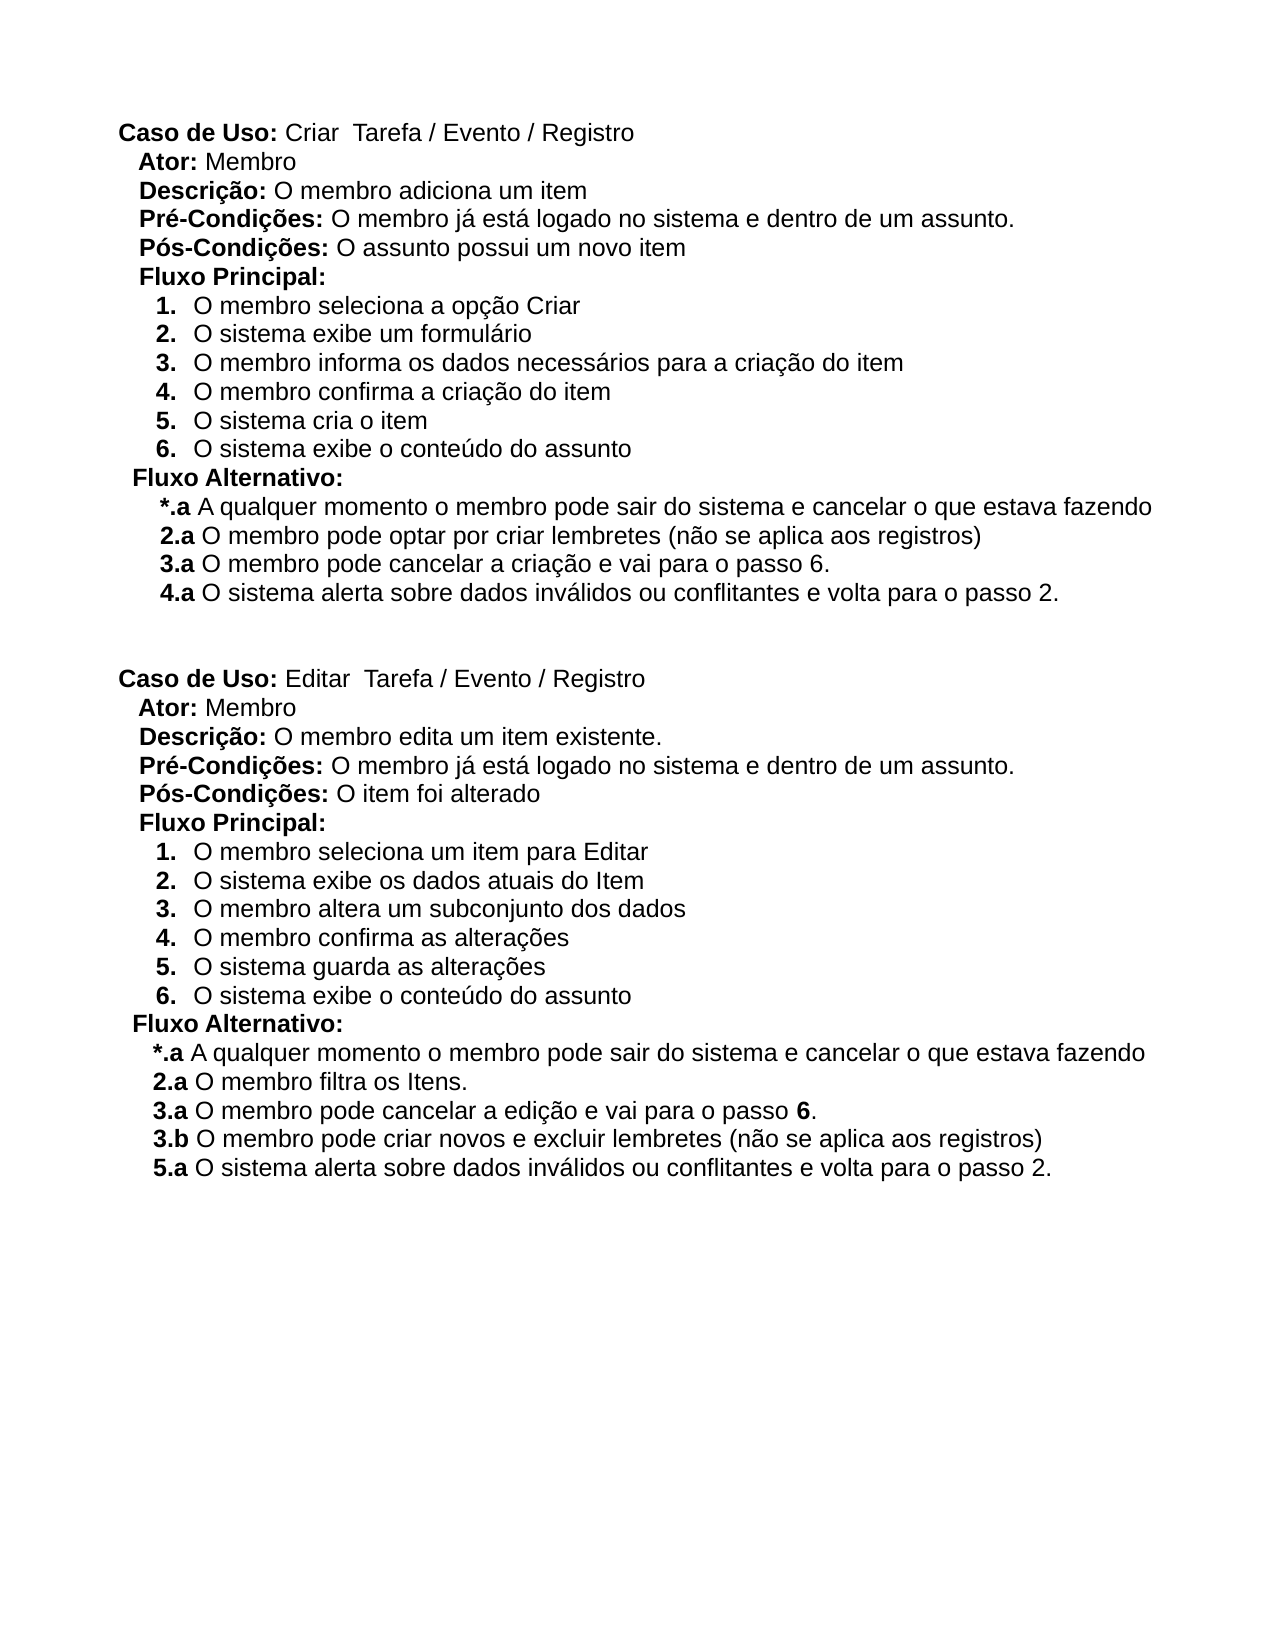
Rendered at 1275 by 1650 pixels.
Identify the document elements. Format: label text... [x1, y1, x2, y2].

list O sistema guarda as alterações [156, 952, 1157, 981]
text 2.a O membro filtra os Itens. [118, 1067, 1157, 1096]
text *.a A qualquer momento o membro pode sair do sistema e cancelar o que estava fazendo [118, 1038, 1157, 1067]
list O membro confirma a criação do item [156, 377, 1157, 406]
text Pré-Condições: O membro já está logado no sistema e dentro de um assunto. [118, 751, 1157, 779]
text 4.a O sistema alerta sobre dados inválidos ou conflitantes e volta para o passo 2. [118, 578, 1157, 607]
text Pós-Condições: O item foi alterado [118, 779, 1157, 808]
text 3.a O membro pode cancelar a edição e vai para o passo 6. [118, 1096, 1157, 1124]
list O sistema exibe o conteúdo do assunto [156, 434, 1157, 463]
list O membro seleciona a opção Criar [156, 291, 1157, 319]
text Pós-Condições: O assunto possui um novo item [118, 233, 1157, 262]
list O membro altera um subconjunto dos dados [156, 894, 1157, 923]
list O sistema exibe os dados atuais do Item [156, 866, 1157, 894]
text 3.a O membro pode cancelar a criação e vai para o passo 6. [118, 549, 1157, 578]
text Caso de Uso: Criar Tarefa / Evento / Registro [118, 118, 1157, 147]
text 3.b O membro pode criar novos e excluir lembretes (não se aplica aos registros) [118, 1124, 1157, 1153]
list O sistema exibe um formulário [156, 319, 1157, 348]
text Ator: Membro [118, 693, 1157, 722]
text *.a A qualquer momento o membro pode sair do sistema e cancelar o que estava fazendo [118, 492, 1157, 521]
list O membro informa os dados necessários para a criação do item [156, 348, 1157, 377]
text Caso de Uso: Editar Tarefa / Evento / Registro [118, 664, 1157, 693]
text Fluxo Principal: [118, 262, 1157, 291]
text Ator: Membro [118, 147, 1157, 176]
list O membro confirma as alterações [156, 923, 1157, 952]
text Fluxo Alternativo: [118, 1009, 1157, 1038]
text 5.a O sistema alerta sobre dados inválidos ou conflitantes e volta para o passo 2. [118, 1153, 1157, 1182]
text Fluxo Alternativo: [118, 463, 1157, 492]
text Descrição: O membro adiciona um item [118, 176, 1157, 204]
list O membro seleciona um item para Editar [156, 837, 1157, 866]
text 2.a O membro pode optar por criar lembretes (não se aplica aos registros) [118, 521, 1157, 549]
text Fluxo Principal: [118, 808, 1157, 837]
list O sistema cria o item [156, 406, 1157, 434]
text Pré-Condições: O membro já está logado no sistema e dentro de um assunto. [118, 204, 1157, 233]
list O sistema exibe o conteúdo do assunto [156, 981, 1157, 1009]
text Descrição: O membro edita um item existente. [118, 722, 1157, 751]
